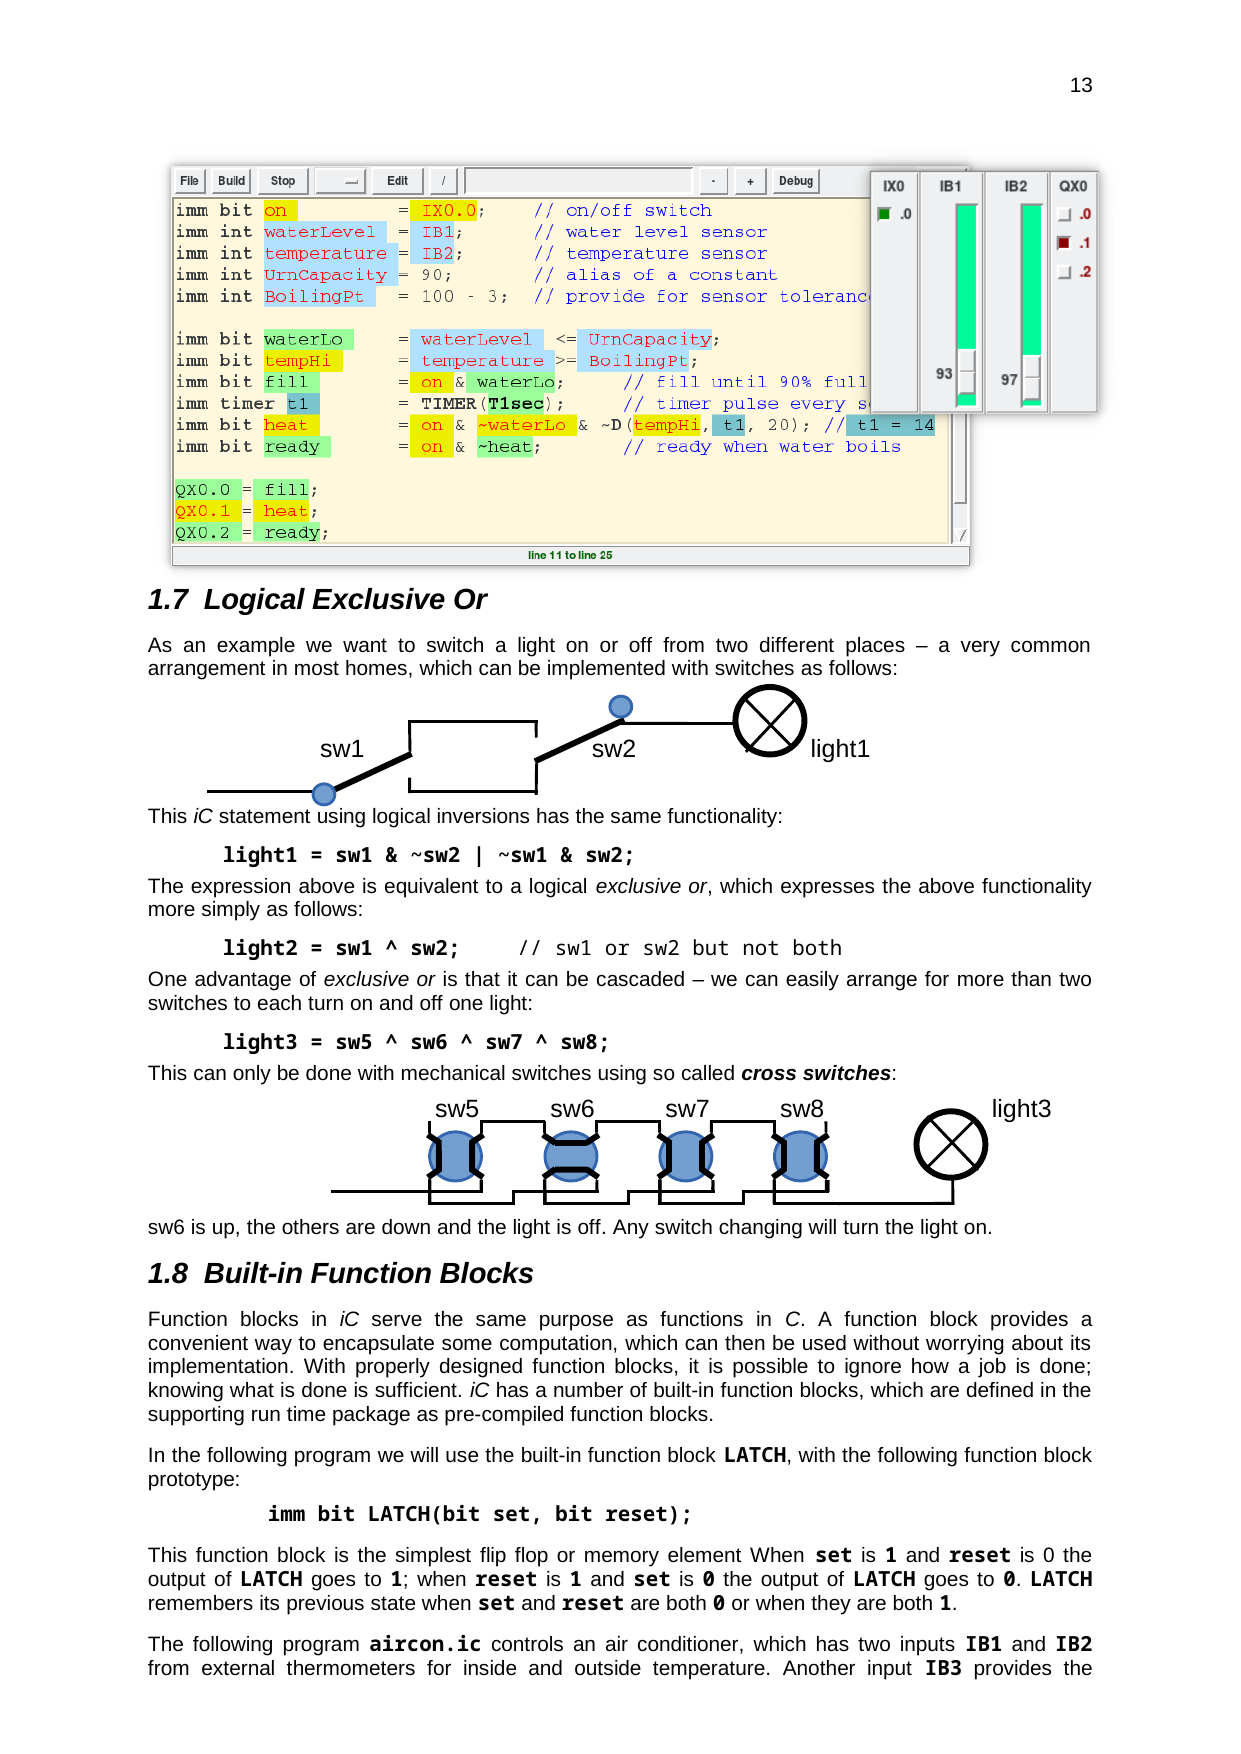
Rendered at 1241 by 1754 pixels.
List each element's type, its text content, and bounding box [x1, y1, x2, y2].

text light1 = sw1 & ~sw2 | ~sw1 & sw2; [223, 840, 1092, 868]
text Function blocks in iC serve the same purpose as functions in C. A function block provides a convenient way to encapsulate some computation, which can then be used without worrying about its implementation. With properly designed function blocks, it is possible to ignore how a job is done; knowing what is done is sufficient. iC has a number of built-in function blocks, which are defined in the supporting run time package as pre-compiled function blocks. [148, 1307, 1092, 1426]
picture [152, 147, 1123, 584]
text The expression above is equivalent to a logical exclusive or, which expresses the above functionality more simply as follows: [148, 874, 1092, 921]
text As an example we want to switch a light on or off from two different places – a very common arrangement in most homes, which can be implemented with switches as follows: [148, 633, 1092, 681]
subtitle Logical Exclusive Or [148, 584, 1092, 616]
text light3 = sw5 ^ sw6 ^ sw7 ^ sw8; [223, 1027, 1092, 1055]
text light2 = sw1 ^ sw2; // sw1 or sw2 but not both [223, 933, 1092, 962]
text One advantage of exclusive or is that it can be cascaded – we can easily arrange for more than two switches to each turn on and off one light: [148, 968, 1092, 1015]
text In the following program we will use the built-in function block LATCH, with the following function block prototype: [148, 1443, 1092, 1491]
text The following program aircon.ic controls an air conditioner, which has two inputs IB1 and IB2 from external thermometers for inside and outside temperature. Another input IB3 provides the [148, 1632, 1092, 1680]
subtitle Built-in Function Blocks [148, 1257, 1092, 1290]
text This iC statement using logical inversions has the same functionality: [147, 689, 1092, 828]
text This can only be done with mechanical switches using so called cross switches: [148, 1061, 1092, 1085]
text imm bit LATCH(bit set, bit reset); [268, 1502, 1092, 1526]
text sw6 is up, the others are down and the light is off. Any switch changing will turn the light on. [147, 1092, 1092, 1239]
text This function block is the simplest flip flop or memory element When set is 1 and reset is 0 the output of LATCH goes to 1; when reset is 1 and set is 0 the output of LATCH goes to 0. LATCH remembers its previous state when set and reset are both 0 or when they are both 1. [148, 1544, 1092, 1615]
